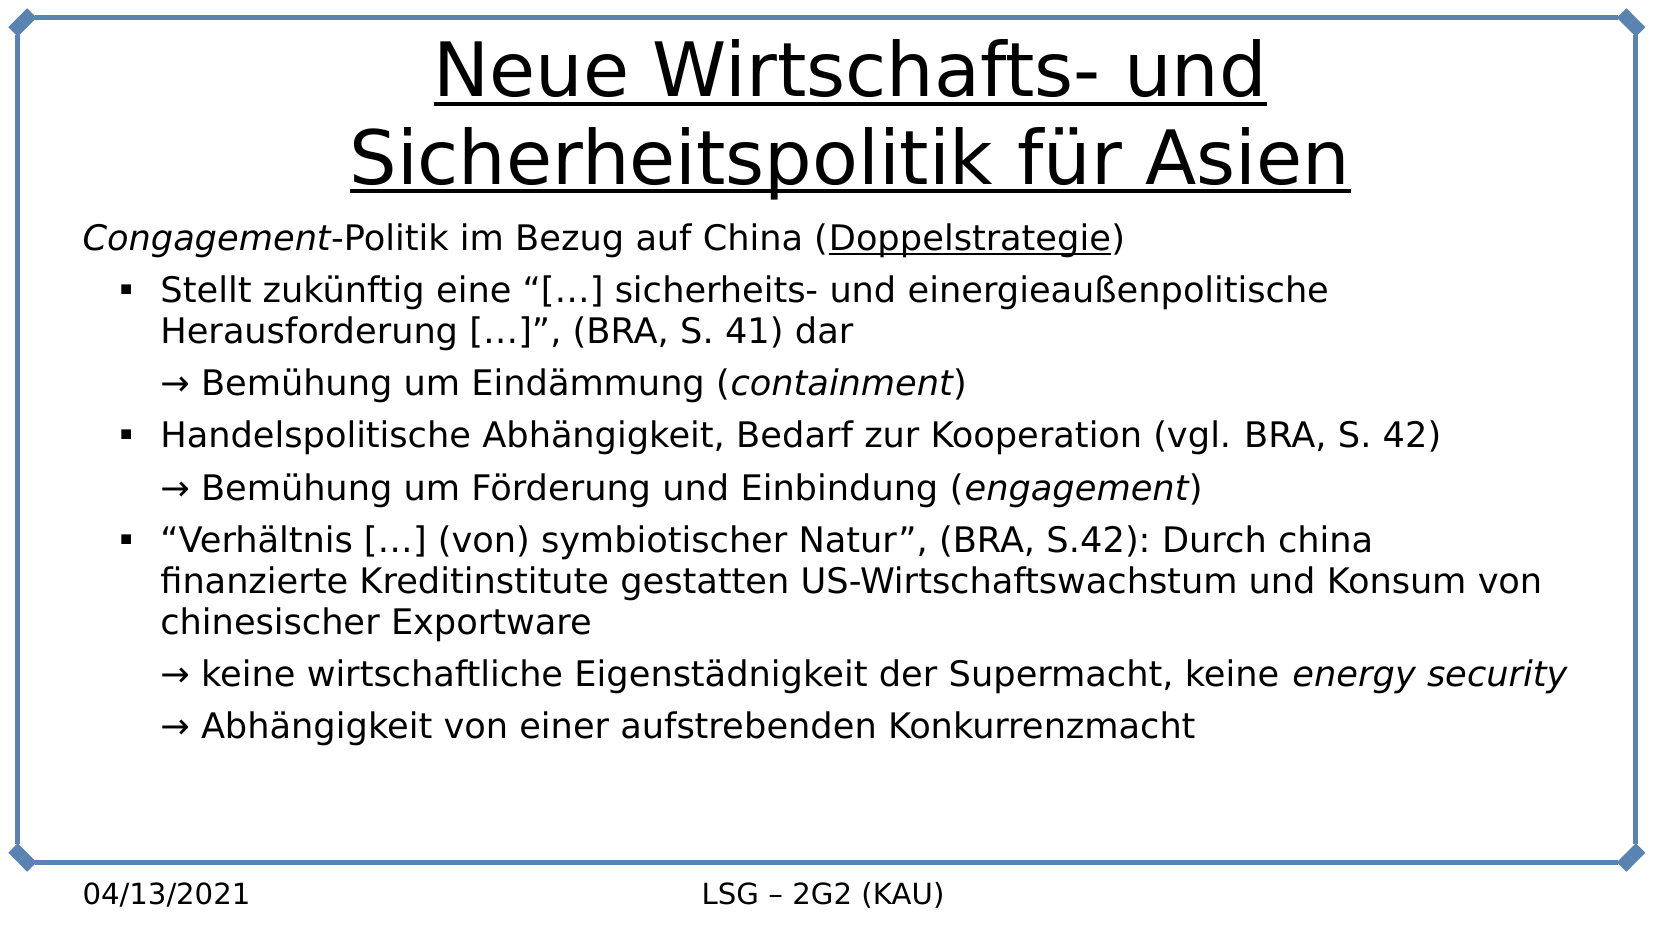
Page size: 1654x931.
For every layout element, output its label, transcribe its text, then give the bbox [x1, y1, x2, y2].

title Neue Wirtschafts- und Sicherheitspolitik für Asien [82, 27, 1571, 203]
list Congagement-Politik im Bezug auf China (Doppelstrategie) Stellt zukünftig eine “[…] sicherheits- und einergieaußenpolitische Herausforderung […]”, (BRA, S. 41) dar → Bemühung um Eindämmung (containment) Handelspolitische Abhängigkeit, Bedarf zur Kooperation (vgl. BRA, S. 42) → Bemühung um Förderung und Einbindung (engagement) “Verhältnis […] (von) symbiotischer Natur”, (BRA, S.42): Durch china finanzierte Kreditinstitute gestatten US-Wirtschaftswachstum und Konsum von chinesischer Exportware → keine wirtschaftliche Eigenstädnigkeit der Supermacht, keine energy security → Abhängigkeit von einer aufstrebenden Konkurrenzmacht [82, 217, 1571, 758]
